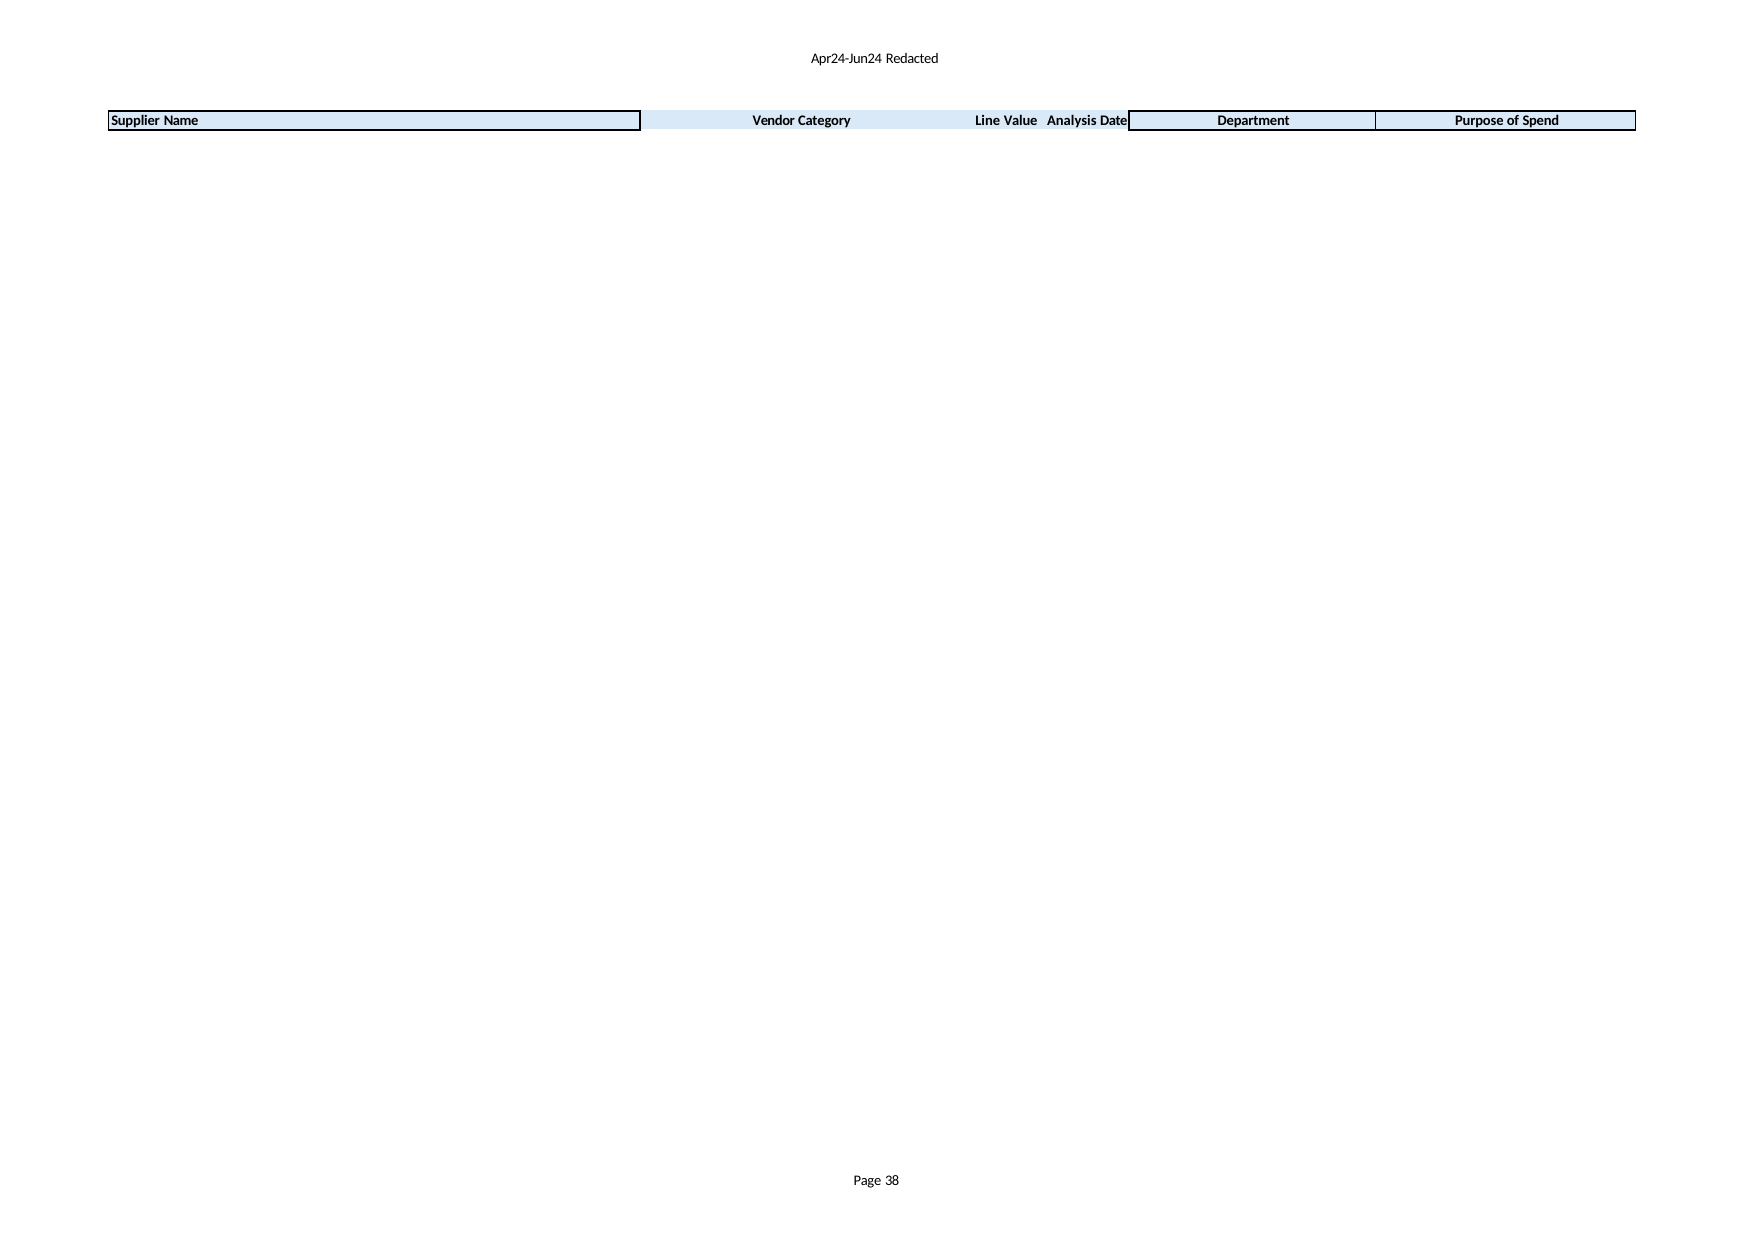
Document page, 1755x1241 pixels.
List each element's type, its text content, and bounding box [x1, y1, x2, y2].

table_header Line Value [957, 110, 1041, 129]
table_header Purpose of Spend [1376, 112, 1635, 129]
table_header Analysis Date [1041, 110, 1128, 129]
table_header Vendor Category [641, 110, 957, 129]
table_header Supplier Name [109, 112, 639, 129]
table_header Department [1130, 112, 1375, 129]
